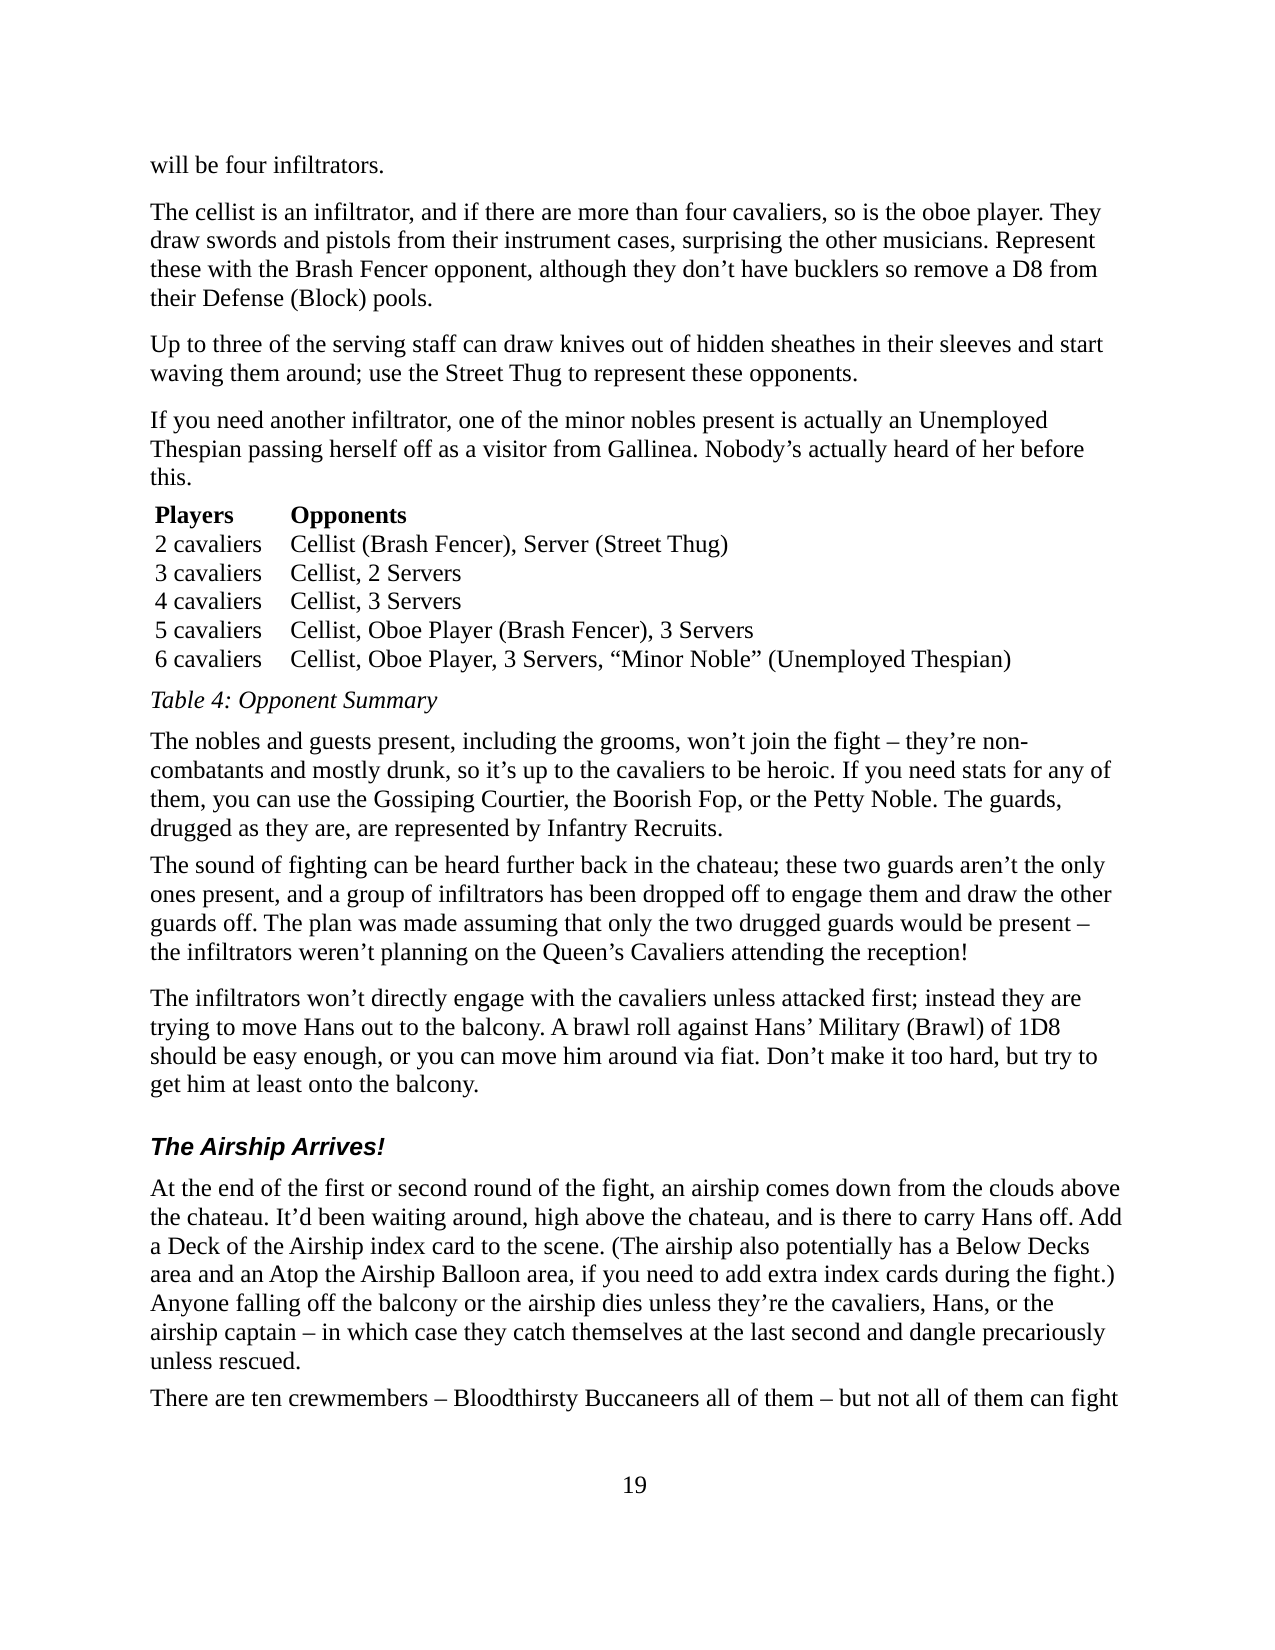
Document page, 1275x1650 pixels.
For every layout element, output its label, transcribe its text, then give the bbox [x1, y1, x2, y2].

text There are ten crewmembers – Bloodthirsty Buccaneers all of them – but not all of them can fight [150, 1383, 1125, 1412]
text At the end of the first or second round of the fight, an airship comes down from the clouds above the chateau. It’d been waiting around, high above the chateau, and is there to carry Hans off. Add a Deck of the Airship index card to the scene. (The airship also potentially has a Below Decks area and an Atop the Airship Balloon area, if you need to add extra index cards during the fight.) Anyone falling off the balcony or the airship dies unless they’re the cavaliers, Hans, or the airship captain – in which case they catch themselves at the last second and dangle precariously unless rescued. [150, 1173, 1125, 1374]
text The infiltrators won’t directly engage with the cavaliers unless attacked first; instead they are trying to move Hans out to the balcony. A brawl roll against Hans’ Military (Brawl) of 1D8 should be easy enough, or you can move him around via fiat. Don’t make it too hard, but try to get him at least onto the balcony. [150, 983, 1125, 1098]
text will be four infiltrators. [150, 150, 1125, 179]
text The cellist is an infiltrator, and if there are more than four cavaliers, so is the oboe player. They draw swords and pistols from their instrument cases, surprising the other musicians. Represent these with the Brash Fencer opponent, although they don’t have bucklers so remove a D8 from their Defense (Block) pools. [150, 197, 1125, 312]
text Table 4: Opponent Summary [150, 685, 1125, 714]
text If you need another infiltrator, one of the minor nobles present is actually an Unemployed Thespian passing herself off as a visitor from Gallinea. Nobody’s actually heard of her before this. [150, 405, 1125, 491]
subtitle The Airship Arrives! [150, 1132, 1125, 1161]
table_header [150, 500, 1125, 529]
text The nobles and guests present, including the grooms, won’t join the fight – they’re non-combatants and mostly drunk, so it’s up to the cavaliers to be heroic. If you need stats for any of them, you can use the Gossiping Courtier, the Boorish Fop, or the Petty Noble. The guards, drugged as they are, are represented by Infantry Recruits. [150, 726, 1125, 841]
text The sound of fighting can be heard further back in the chateau; these two guards aren’t the only ones present, and a group of infiltrators has been dropped off to engage them and draw the other guards off. The plan was made assuming that only the two drugged guards would be present – the infiltrators weren’t planning on the Queen’s Cavaliers attending the reception! [150, 850, 1125, 965]
text Up to three of the serving staff can draw knives out of hidden sheathes in their sleeves and start waving them around; use the Street Thug to represent these opponents. [150, 329, 1125, 387]
table_cell [150, 529, 1125, 673]
